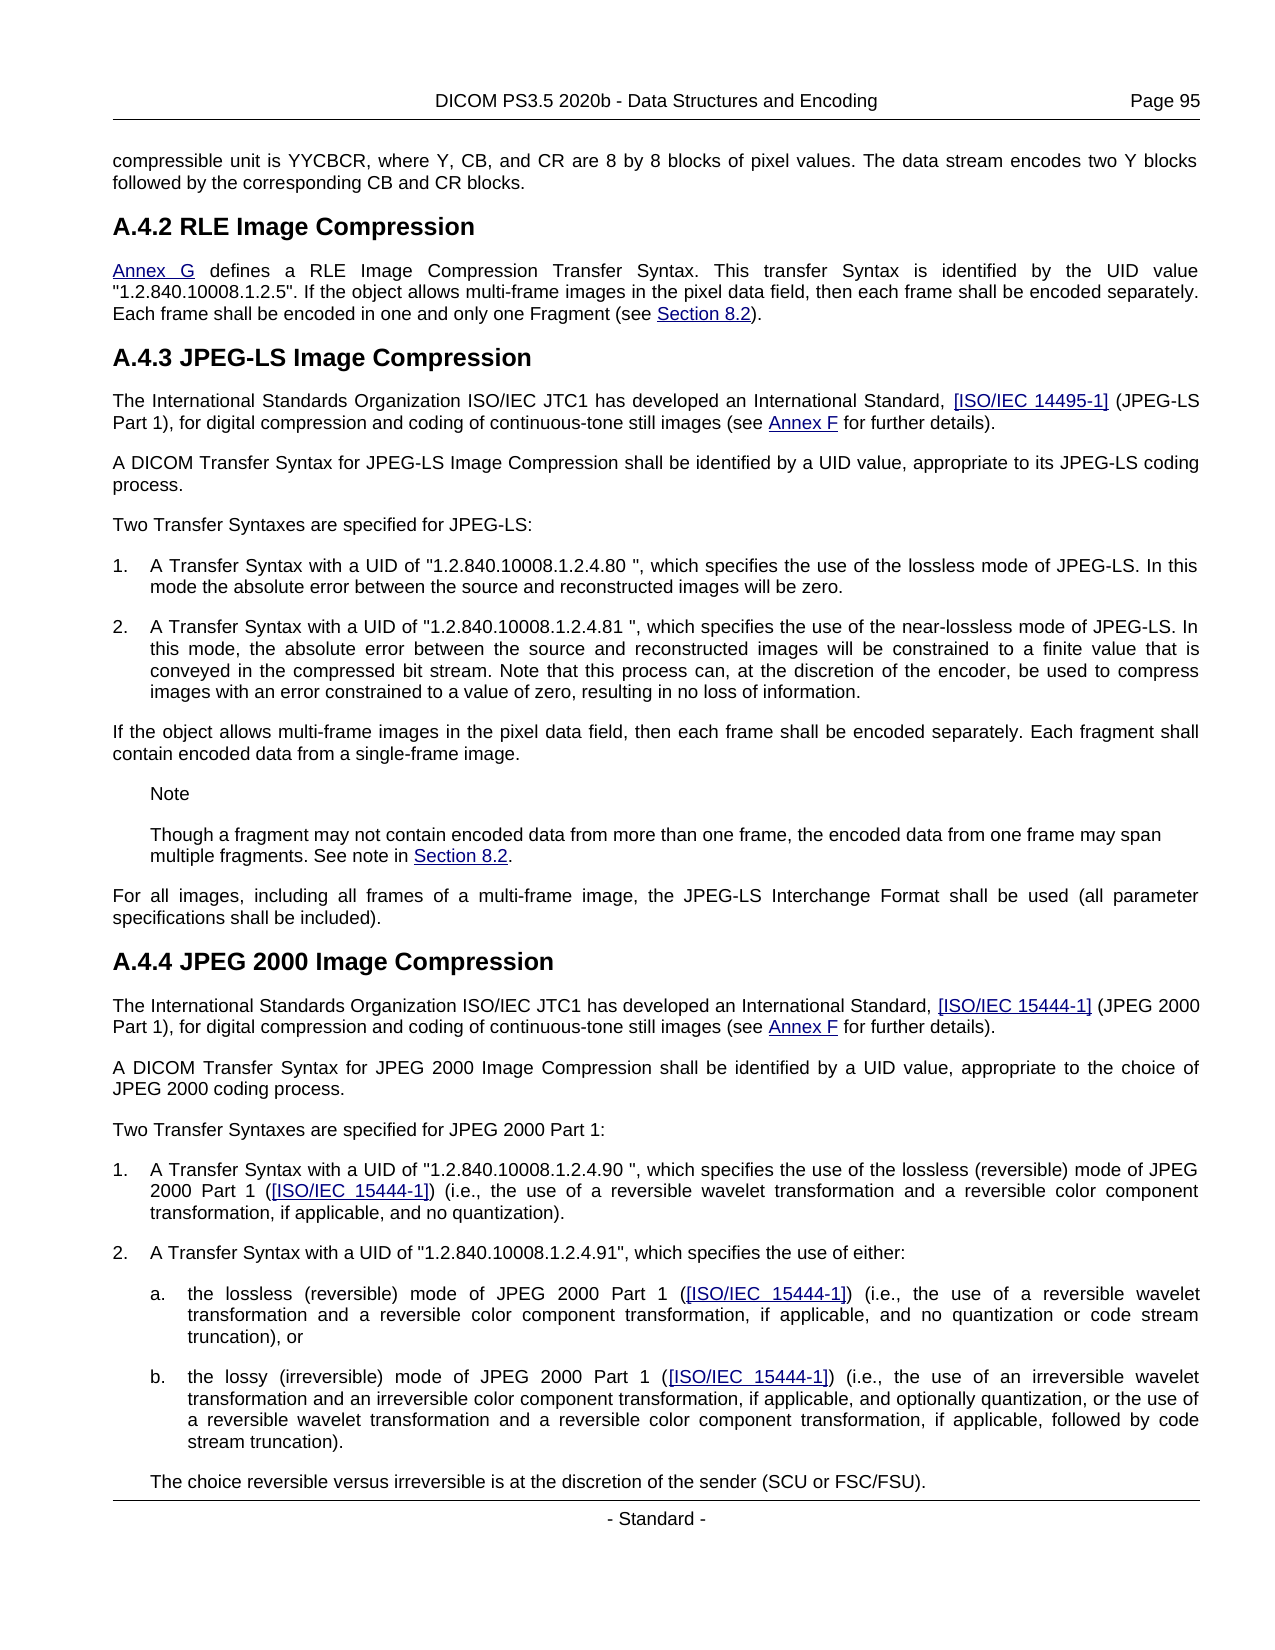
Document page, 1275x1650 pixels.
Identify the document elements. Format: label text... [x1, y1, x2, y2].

text 2. A Transfer Syntax with a UID of "1.2.840.10008.1.2.4.81 ", which specifies the use of the near-lossless mode of JPEG-LS. In this mode, the absolute error between the source and reconstructed images will be constrained to a finite value that is conveyed in the compressed bit stream. Note that this process can, at the discretion of the encoder, be used to compress images with an error constrained to a value of zero, resulting in no loss of information. [112, 616, 1200, 702]
text A.4.2 RLE Image Compression [112, 212, 1200, 241]
text A.4.3 JPEG-LS Image Compression [112, 343, 1200, 372]
text Note [150, 783, 1162, 805]
text For all images, including all frames of a multi-frame image, the JPEG-LS Interchange Format shall be used (all parameter specifications shall be included). [112, 885, 1200, 928]
text Though a fragment may not contain encoded data from more than one frame, the encoded data from one frame may span multiple fragments. See note in Section 8.2. [150, 823, 1162, 867]
text b. the lossy (irreversible) mode of JPEG 2000 Part 1 ([ISO/IEC 15444-1]) (i.e., the use of an irreversible wavelet transformation and an irreversible color component transformation, if applicable, and optionally quantization, or the use of a reversible wavelet transformation and a reversible color component transformation, if applicable, followed by code stream truncation). [150, 1366, 1200, 1452]
text A DICOM Transfer Syntax for JPEG-LS Image Compression shall be identified by a UID value, appropriate to its JPEG-LS coding process. [112, 452, 1200, 495]
text The International Standards Organization ISO/IEC JTC1 has developed an International Standard, [ISO/IEC 14495-1] (JPEG-LS Part 1), for digital compression and coding of continuous-tone still images (see Annex F for further details). [112, 390, 1200, 433]
text A DICOM Transfer Syntax for JPEG 2000 Image Compression shall be identified by a UID value, appropriate to the choice of JPEG 2000 coding process. [112, 1057, 1200, 1100]
text The choice reversible versus irreversible is at the discretion of the sender (SCU or FSC/FSU). [150, 1471, 1200, 1492]
text 2. A Transfer Syntax with a UID of "1.2.840.10008.1.2.4.91", which specifies the use of either: [112, 1242, 1200, 1264]
text compressible unit is YYCBCR, where Y, CB, and CR are 8 by 8 blocks of pixel values. The data stream encodes two Y blocks followed by the corresponding CB and CR blocks. [112, 150, 1200, 193]
text Two Transfer Syntaxes are specified for JPEG 2000 Part 1: [112, 1118, 1200, 1140]
text 1. A Transfer Syntax with a UID of "1.2.840.10008.1.2.4.80 ", which specifies the use of the lossless mode of JPEG-LS. In this mode the absolute error between the source and reconstructed images will be zero. [112, 554, 1200, 597]
text 1. A Transfer Syntax with a UID of "1.2.840.10008.1.2.4.90 ", which specifies the use of the lossless (reversible) mode of JPEG 2000 Part 1 ([ISO/IEC 15444-1]) (i.e., the use of a reversible wavelet transformation and a reversible color component transformation, if applicable, and no quantization). [112, 1159, 1200, 1223]
text Annex G defines a RLE Image Compression Transfer Syntax. This transfer Syntax is identified by the UID value "1.2.840.10008.1.2.5". If the object allows multi-frame images in the pixel data field, then each frame shall be encoded separately. Each frame shall be encoded in one and only one Fragment (see Section 8.2). [112, 259, 1200, 324]
text The International Standards Organization ISO/IEC JTC1 has developed an International Standard, [ISO/IEC 15444-1] (JPEG 2000 Part 1), for digital compression and coding of continuous-tone still images (see Annex F for further details). [112, 995, 1200, 1038]
text Two Transfer Syntaxes are specified for JPEG-LS: [112, 514, 1200, 536]
text a. the lossless (reversible) mode of JPEG 2000 Part 1 ([ISO/IEC 15444-1]) (i.e., the use of a reversible wavelet transformation and a reversible color component transformation, if applicable, and no quantization or code stream truncation), or [150, 1282, 1200, 1347]
text A.4.4 JPEG 2000 Image Compression [112, 947, 1200, 976]
text If the object allows multi-frame images in the pixel data field, then each frame shall be encoded separately. Each fragment shall contain encoded data from a single-frame image. [112, 721, 1200, 764]
